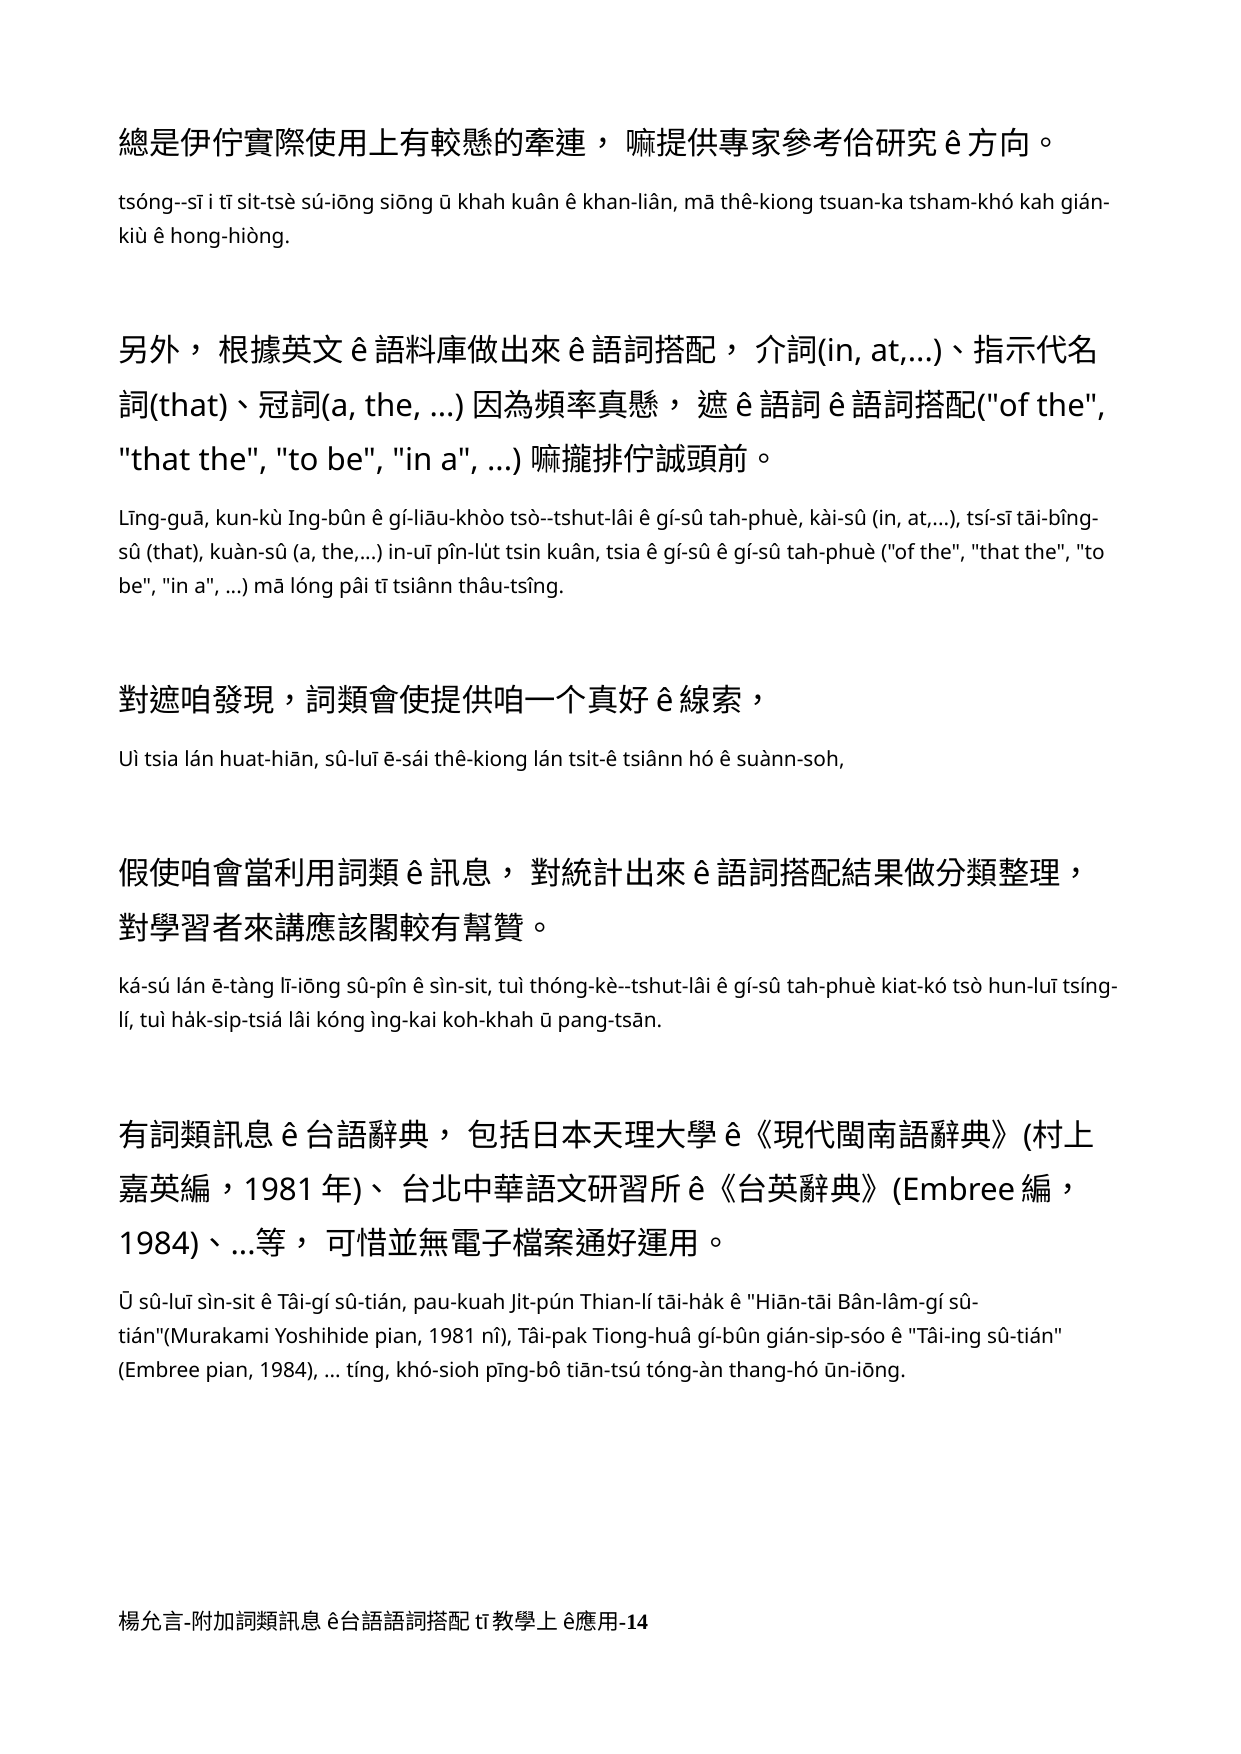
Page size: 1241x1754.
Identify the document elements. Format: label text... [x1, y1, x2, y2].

text 另外， 根據英文ê語料庫做出來ê語詞搭配， 介詞(in, at,...)、指示代名詞(that)、冠詞(a, the, ...) 因為頻率真懸， 遮ê語詞ê語詞搭配("of the", "that the", "to be", "in a", ...) 嘛攏排佇誠頭前。 [118, 325, 1122, 479]
text ká-sú lán ē-tàng lī-iōng sû-pîn ê sìn-sit, tuì thóng-kè--tshut-lâi ê gí-sû tah-phuè kiat-kó tsò hun-luī tsíng-lí, tuì ha̍k-si̍p-tsiá lâi kóng ìng-kai koh-khah ū pang-tsān. [118, 972, 1122, 1034]
text 對遮咱發現，詞類會使提供咱一个真好ê線索， [118, 675, 1122, 721]
text 有詞類訊息ê台語辭典， 包括日本天理大學ê《現代閩南語辭典》(村上嘉英編，1981年)、 台北中華語文研習所ê《台英辭典》(Embree編，1984)、...等， 可惜並無電子檔案通好運用。 [118, 1110, 1122, 1264]
text Ū sû-luī sìn-sit ê Tâi-gí sû-tián, pau-kuah Ji̍t-pún Thian-lí tāi-ha̍k ê "Hiān-tāi Bân-lâm-gí sû-tián"(Murakami Yoshihide pian, 1981 nî), Tâi-pak Tiong-huâ gí-bûn gián-si̍p-sóo ê "Tâi-ing sû-tián" (Embree pian, 1984), ... tíng, khó-sioh pīng-bô tiān-tsú tóng-àn thang-hó ūn-iōng. [118, 1287, 1122, 1384]
text Uì tsia lán huat-hiān, sû-luī ē-sái thê-kiong lán tsi̍t-ê tsiânn hó ê suànn-soh, [118, 744, 1122, 773]
text Līng-guā, kun-kù Ing-bûn ê gí-liāu-khòo tsò--tshut-lâi ê gí-sû tah-phuè, kài-sû (in, at,...), tsí-sī tāi-bîng-sû (that), kuàn-sû (a, the,...) in-uī pîn-lu̍t tsin kuân, tsia ê gí-sû ê gí-sû tah-phuè ("of the", "that the", "to be", "in a", ...) mā lóng pâi tī tsiânn thâu-tsîng. [118, 503, 1122, 600]
text tsóng--sī i tī si̍t-tsè sú-iōng siōng ū khah kuân ê khan-liân, mā thê-kiong tsuan-ka tsham-khó kah gián-kiù ê hong-hiòng. [118, 187, 1122, 250]
text 假使咱會當利用詞類ê訊息， 對統計出來ê語詞搭配結果做分類整理， 對學習者來講應該閣較有幫贊。 [118, 848, 1122, 948]
text 總是伊佇實際使用上有較懸的牽連， 嘛提供專家參考佮研究ê方向。 [118, 118, 1122, 163]
